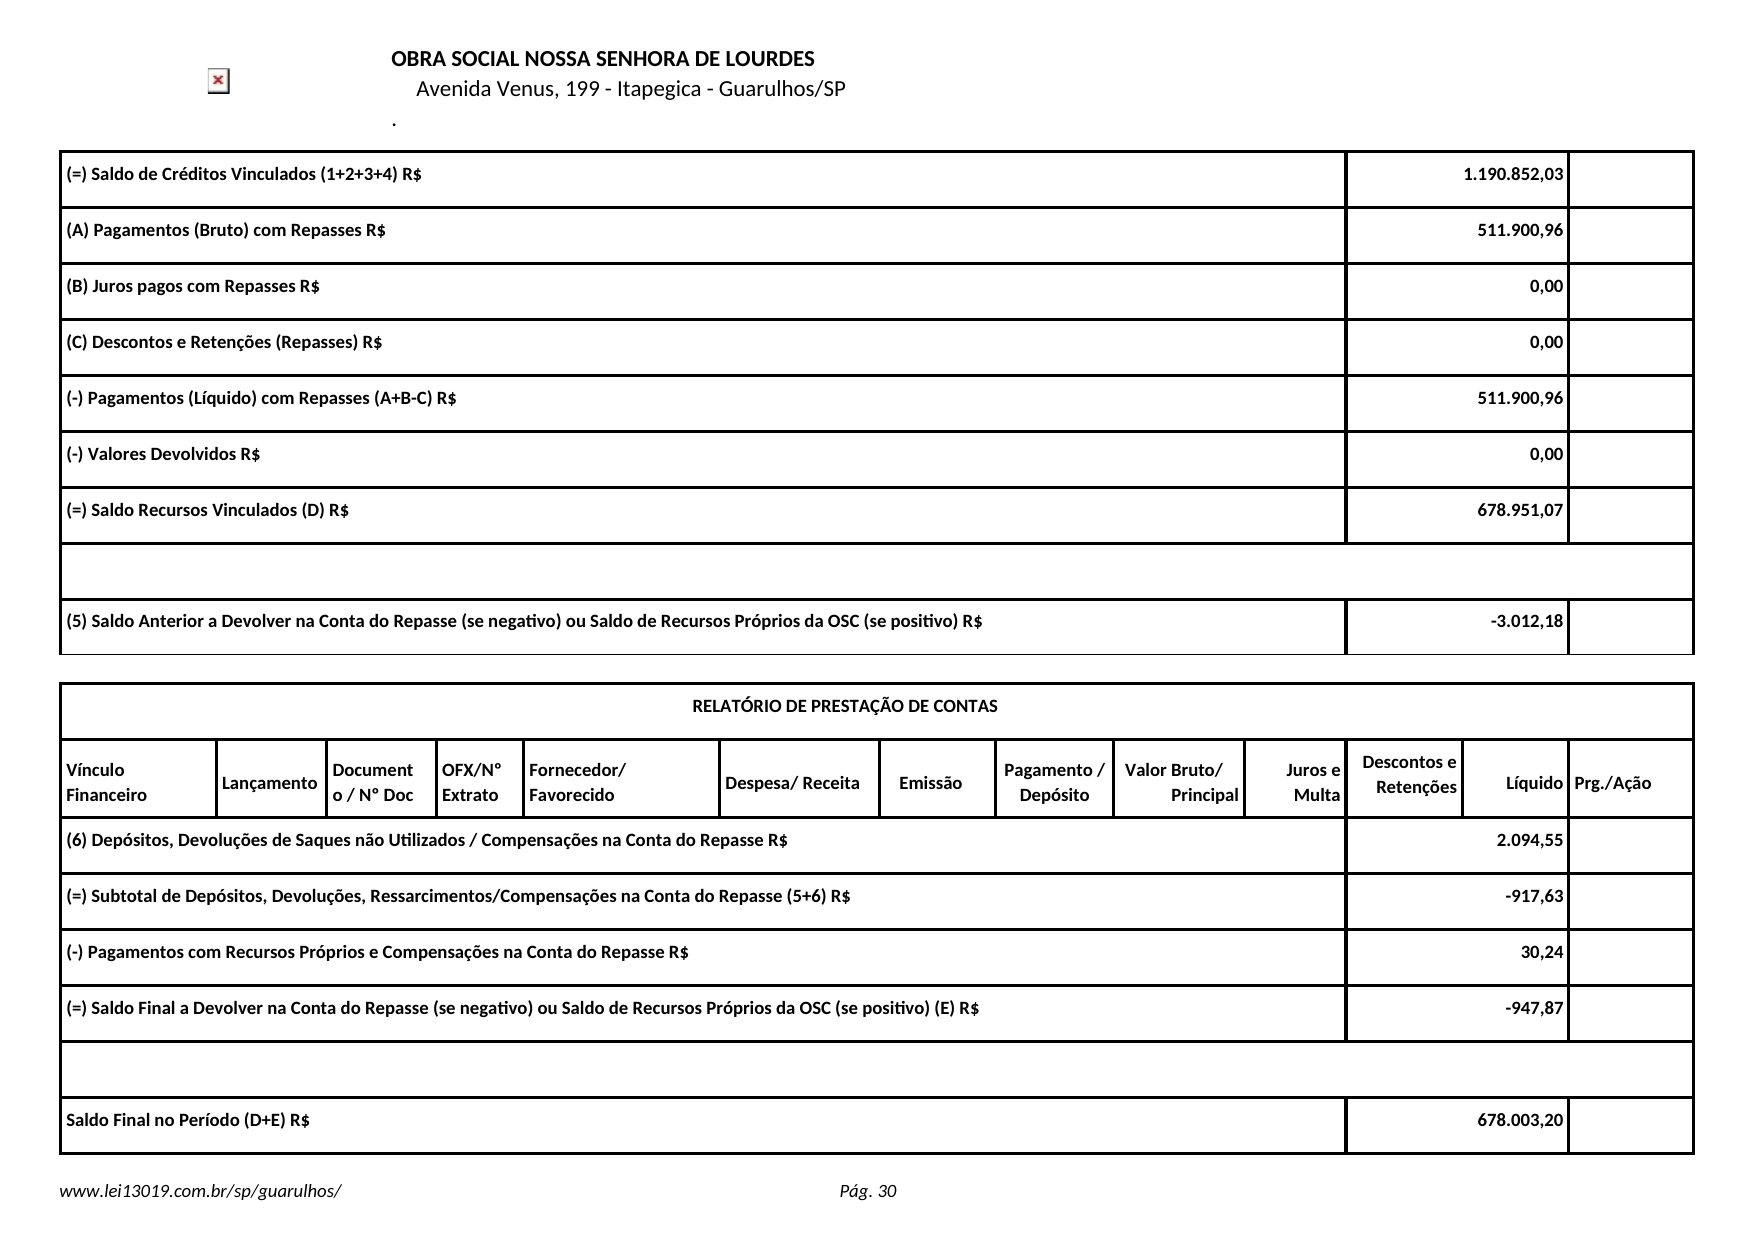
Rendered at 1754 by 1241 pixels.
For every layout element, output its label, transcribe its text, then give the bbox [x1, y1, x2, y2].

table_cell Valor Bruto/ Principal [1115, 741, 1243, 816]
table_cell [1346, 1043, 1692, 1096]
table_cell 0,00 [1348, 321, 1567, 374]
table_cell (-) Valores Devolvidos R$ [62, 433, 1244, 486]
table_cell Líquido [1464, 741, 1567, 816]
table_cell 1.190.852,03 [1348, 153, 1567, 206]
table_cell (-) Pagamentos (Líquido) com Repasses (A+B-C) R$ [62, 377, 1244, 430]
table_cell Despesa/ Receita [721, 741, 878, 816]
table_cell Emissão [881, 741, 994, 816]
table_cell Prg./Ação [1570, 741, 1692, 816]
table_cell [1570, 601, 1692, 653]
table_cell [1570, 1099, 1692, 1152]
table_cell (=) Subtotal de Depósitos, Devoluções, Ressarcimentos/Compensações na Conta do Repasse (5+6) R$ [62, 875, 1244, 928]
table_cell [1244, 433, 1344, 486]
table_cell Document o / Nº Doc [328, 741, 435, 816]
table_cell Vínculo Financeiro [62, 741, 215, 816]
table_cell (=) Saldo de Créditos Vinculados (1+2+3+4) R$ [62, 153, 1244, 206]
table_cell [1570, 265, 1692, 318]
table_cell [1570, 321, 1692, 374]
table_cell [1570, 819, 1692, 872]
table_cell Juros e Multa [1246, 741, 1344, 816]
table_cell 2.094,55 [1348, 819, 1567, 872]
table_cell [1570, 931, 1692, 984]
table_cell [1244, 819, 1344, 872]
table_cell -947,87 [1348, 987, 1567, 1040]
table_cell [1570, 433, 1692, 486]
table_cell 30,24 [1348, 931, 1567, 984]
table_cell [1244, 377, 1344, 430]
table_cell [1244, 987, 1344, 1040]
table_cell [1244, 489, 1344, 542]
table_cell [1244, 1043, 1346, 1096]
table_cell 0,00 [1348, 265, 1567, 318]
table_cell [1244, 1099, 1344, 1152]
table_cell 678.951,07 [1348, 489, 1567, 542]
table_cell (5) Saldo Anterior a Devolver na Conta do Repasse (se negativo) ou Saldo de Recursos Próprios da OSC (se positivo) R$ [62, 601, 1244, 653]
table_cell [1244, 209, 1344, 262]
table_cell [1570, 875, 1692, 928]
table_cell Saldo Final no Período (D+E) R$ [62, 1099, 1244, 1152]
table_cell [1244, 601, 1344, 653]
table_cell Descontos e Retenções [1348, 741, 1461, 816]
table_header RELATÓRIO DE PRESTAÇÃO DE CONTAS [62, 685, 1244, 738]
table_header [1244, 685, 1346, 738]
table_cell [1244, 265, 1344, 318]
table_cell (=) Saldo Recursos Vinculados (D) R$ [62, 489, 1244, 542]
table_cell 511.900,96 [1348, 209, 1567, 262]
table_cell -3.012,18 [1348, 601, 1567, 653]
table_cell Lançamento [218, 741, 325, 816]
table_cell [1570, 377, 1692, 430]
table_cell [1244, 545, 1692, 597]
table_cell [1570, 489, 1692, 542]
table_cell [1570, 987, 1692, 1040]
table_cell [62, 1043, 1244, 1096]
table_cell (6) Depósitos, Devoluções de Saques não Utilizados / Compensações na Conta do Repasse R$ [62, 819, 1244, 872]
table_cell Fornecedor/ Favorecido [525, 741, 718, 816]
table_cell [1244, 321, 1344, 374]
table_cell [1570, 153, 1692, 206]
table_cell (A) Pagamentos (Bruto) com Repasses R$ [62, 209, 1244, 262]
table_cell Pagamento / Depósito [997, 741, 1112, 816]
table_cell 678.003,20 [1348, 1099, 1567, 1152]
table_cell (B) Juros pagos com Repasses R$ [62, 265, 1244, 318]
table_header [1346, 685, 1692, 738]
table_cell (C) Descontos e Retenções (Repasses) R$ [62, 321, 1244, 374]
table_cell [1244, 875, 1344, 928]
table_cell (=) Saldo Final a Devolver na Conta do Repasse (se negativo) ou Saldo de Recursos Próprios da OSC (se positivo) (E) R$ [62, 987, 1244, 1040]
table_cell [62, 545, 1244, 597]
table_cell 511.900,96 [1348, 377, 1567, 430]
table_cell (-) Pagamentos com Recursos Próprios e Compensações na Conta do Repasse R$ [62, 931, 1244, 984]
table_cell [1244, 153, 1344, 206]
table_cell -917,63 [1348, 875, 1567, 928]
table_cell 0,00 [1348, 433, 1567, 486]
table_cell OFX/Nº Extrato [438, 741, 522, 816]
table_cell [1570, 209, 1692, 262]
table_cell [1244, 931, 1344, 984]
